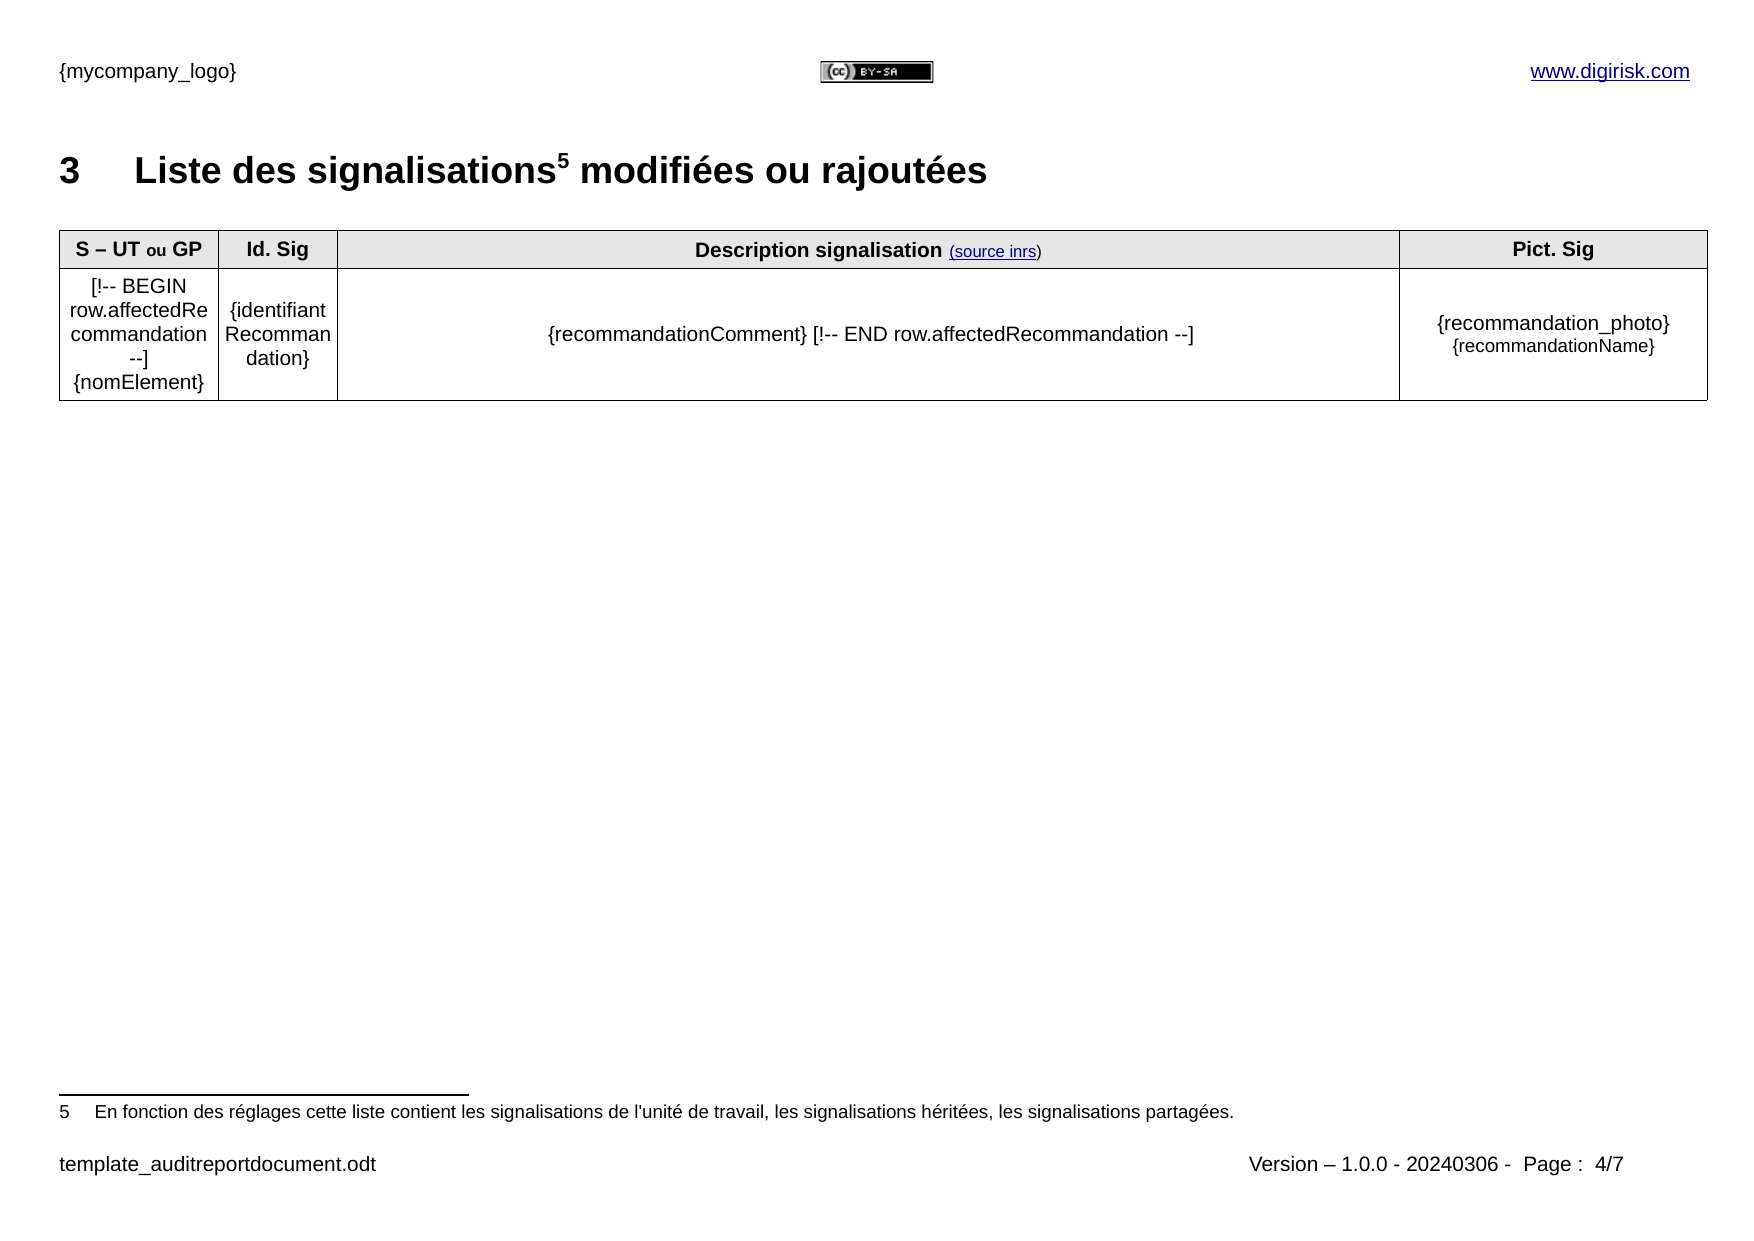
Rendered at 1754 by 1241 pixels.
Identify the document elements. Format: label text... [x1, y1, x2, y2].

table_cell [!-- BEGIN row.affectedRecommandation --]{nomElement} [60, 269, 218, 399]
text En fonction des réglages cette liste contient les signalisations de l'unité de travail, les signalisations héritées, les signalisations partagées. [59, 1101, 1695, 1122]
table_cell {recommandation_photo} {recommandationName} [1400, 269, 1707, 399]
picture [820, 61, 934, 83]
table_cell {recommandationComment} [!-- END row.affectedRecommandation --] [338, 269, 1399, 399]
table_cell {identifiantRecommandation} [219, 269, 337, 399]
table_header Description signalisation (source inrs) [338, 231, 1399, 268]
subtitle 3 Liste des signalisations modifiées ou rajoutées [59, 148, 1695, 191]
table_header S – UT ou GP [60, 231, 218, 268]
table_header Pict. Sig [1400, 231, 1707, 268]
table_header Id. Sig [219, 231, 337, 268]
